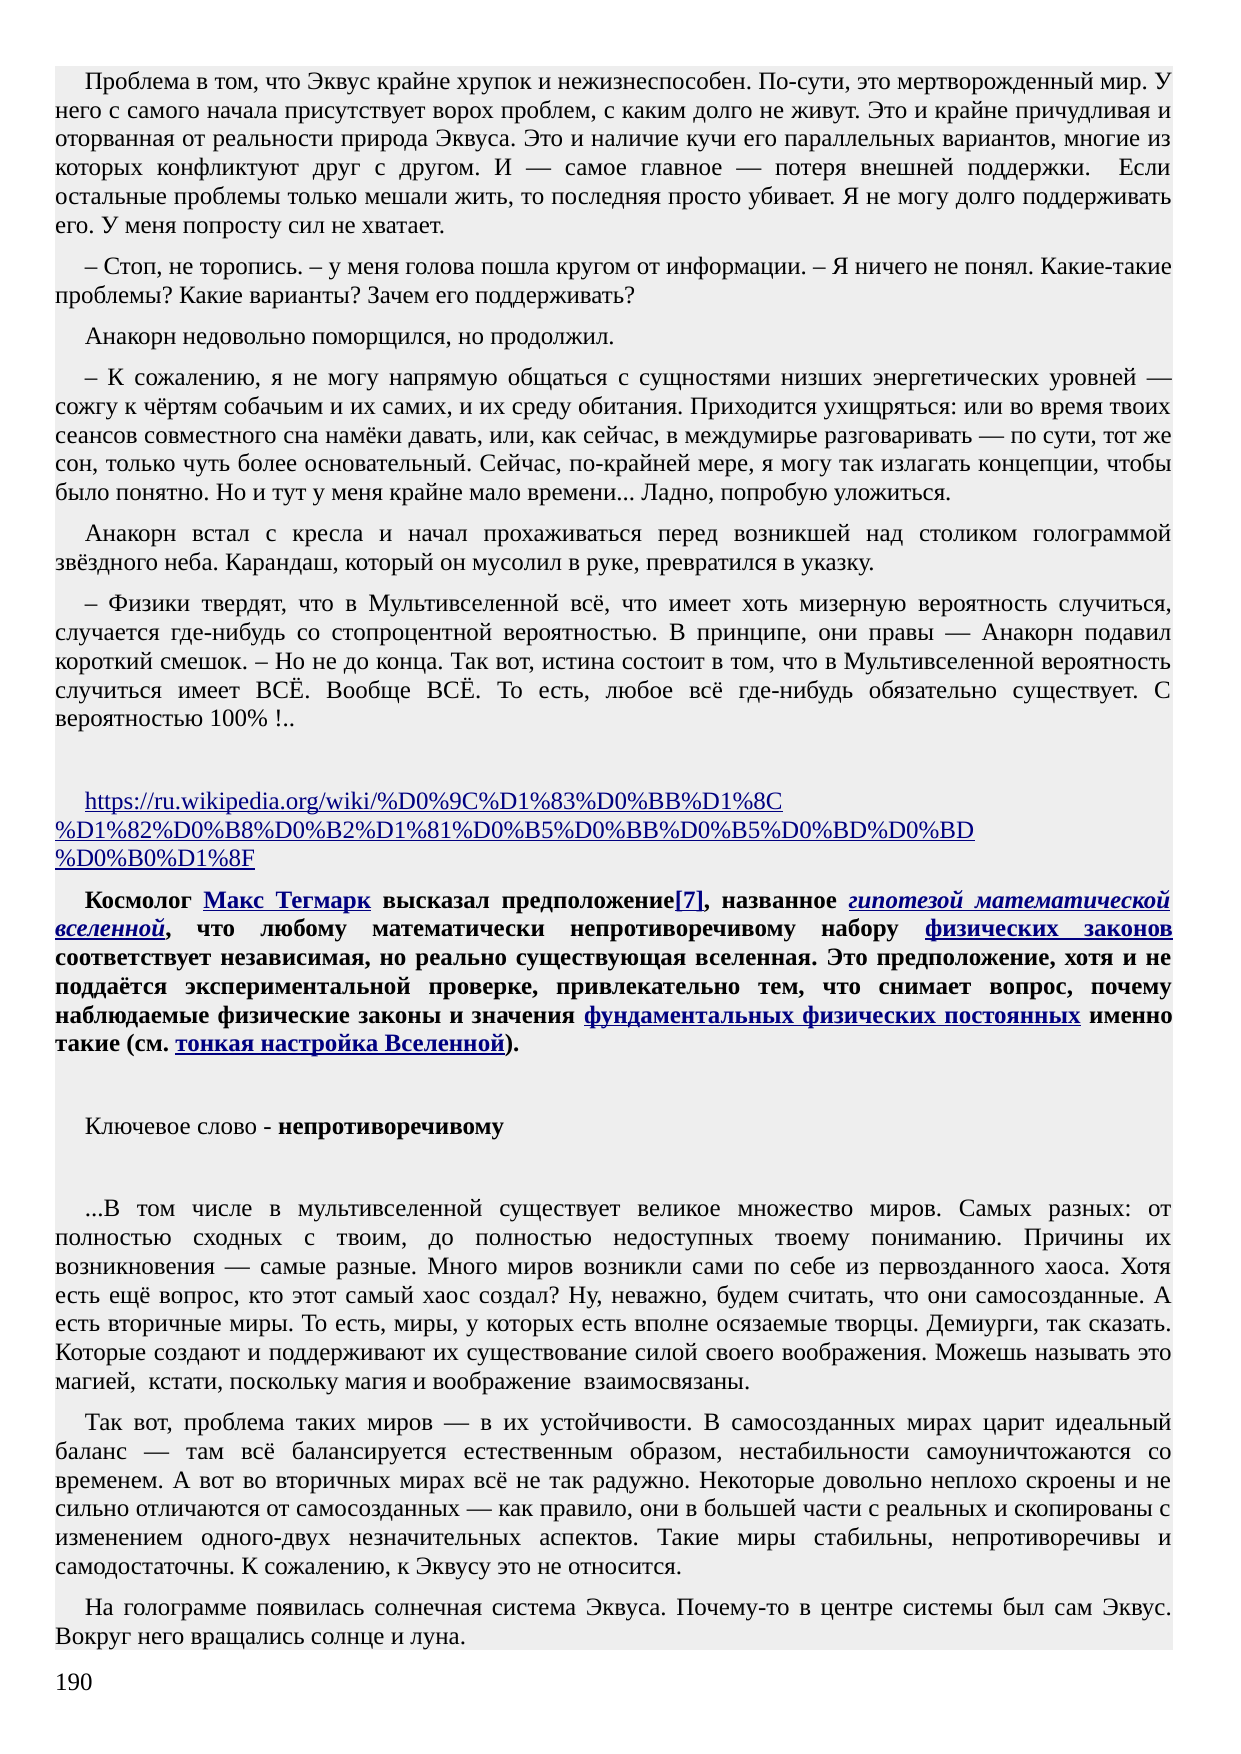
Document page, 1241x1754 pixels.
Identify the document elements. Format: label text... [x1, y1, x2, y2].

text Проблема в том, что Эквус крайне хрупок и нежизнеспособен. По-сути, это мертворожденный мир. У него с самого начала присутствует ворох проблем, с каким долго не живут. Это и крайне причудливая и оторванная от реальности природа Эквуса. Это и наличие кучи его параллельных вариантов, многие из которых конфликтуют друг с другом. И — самое главное — потеря внешней поддержки. Если остальные проблемы только мешали жить, то последняя просто убивает. Я не могу долго поддерживать его. У меня попросту сил не хватает. [55, 66, 1173, 238]
text ...В том числе в мультивселенной существует великое множество миров. Самых разных: от полностью сходных с твоим, до полностью недоступных твоему пониманию. Причины их возникновения — самые разные. Много миров возникли сами по себе из первозданного хаоса. Хотя есть ещё вопрос, кто этот самый хаос создал? Ну, неважно, будем считать, что они самосозданные. А есть вторичные миры. То есть, миры, у которых есть вполне осязаемые творцы. Демиурги, так сказать. Которые создают и поддерживают их существование силой своего воображения. Можешь называть это магией, кстати, поскольку магия и воображение взаимосвязаны. [55, 1193, 1173, 1395]
text – К сожалению, я не могу напрямую общаться с сущностями низших энергетических уровней — сожгу к чёртям собачьим и их самих, и их среду обитания. Приходится ухищряться: или во время твоих сеансов совместного сна намёки давать, или, как сейчас, в междумирье разговаривать — по сути, тот же сон, только чуть более основательный. Сейчас, по-крайней мере, я могу так излагать концепции, чтобы было понятно. Но и тут у меня крайне мало времени... Ладно, попробую уложиться. [55, 362, 1173, 506]
text Так вот, проблема таких миров — в их устойчивости. В самосозданных мирах царит идеальный баланс — там всё балансируется естественным образом, нестабильности самоуничтожаются со временем. А вот во вторичных мирах всё не так радужно. Некоторые довольно неплохо скроены и не сильно отличаются от самосозданных — как правило, они в большей части с реальных и скопированы с изменением одного-двух незначительных аспектов. Такие миры стабильны, непротиворечивы и самодостаточны. К сожалению, к Эквусу это не относится. [55, 1407, 1173, 1580]
text – Физики твердят, что в Мультивселенной всё, что имеет хоть мизерную вероятность случиться, случается где-нибудь со стопроцентной вероятностью. В принципе, они правы — Анакорн подавил короткий смешок. – Но не до конца. Так вот, истина состоит в том, что в Мультивселенной вероятность случиться имеет ВСЁ. Вообще ВСЁ. То есть, любое всё где-нибудь обязательно существует. С вероятностью 100% !.. [55, 588, 1173, 732]
text Анакорн встал с кресла и начал прохаживаться перед возникшей над столиком голограммой звёздного неба. Карандаш, который он мусолил в руке, превратился в указку. [55, 518, 1173, 576]
text Ключевое слово - непротиворечивому [55, 1111, 1173, 1140]
text – Стоп, не торопись. – у меня голова пошла кругом от информации. – Я ничего не понял. Какие-такие проблемы? Какие варианты? Зачем его поддерживать? [55, 251, 1173, 308]
text На голограмме появилась солнечная система Эквуса. Почему-то в центре системы был сам Эквус. Вокруг него вращались солнце и луна. [55, 1592, 1173, 1650]
text Анакорн недовольно поморщился, но продолжил. [55, 321, 1173, 350]
text Космолог Макс Тегмарк высказал предположение[7], названное гипотезой математической вселенной, что любому математически непротиворечивому набору физических законов соответствует независимая, но реально существующая вселенная. Это предположение, хотя и не поддаётся экспериментальной проверке, привлекательно тем, что снимает вопрос, почему наблюдаемые физические законы и значения фундаментальных физических постоянных именно такие (см. тонкая настройка Вселенной). [55, 885, 1173, 1057]
text https://ru.wikipedia.org/wiki/%D0%9C%D1%83%D0%BB%D1%8C%D1%82%D0%B8%D0%B2%D1%81%D0%B5%D0%BB%D0%B5%D0%BD%D0%BD%D0%B0%D1%8F [55, 786, 1173, 872]
